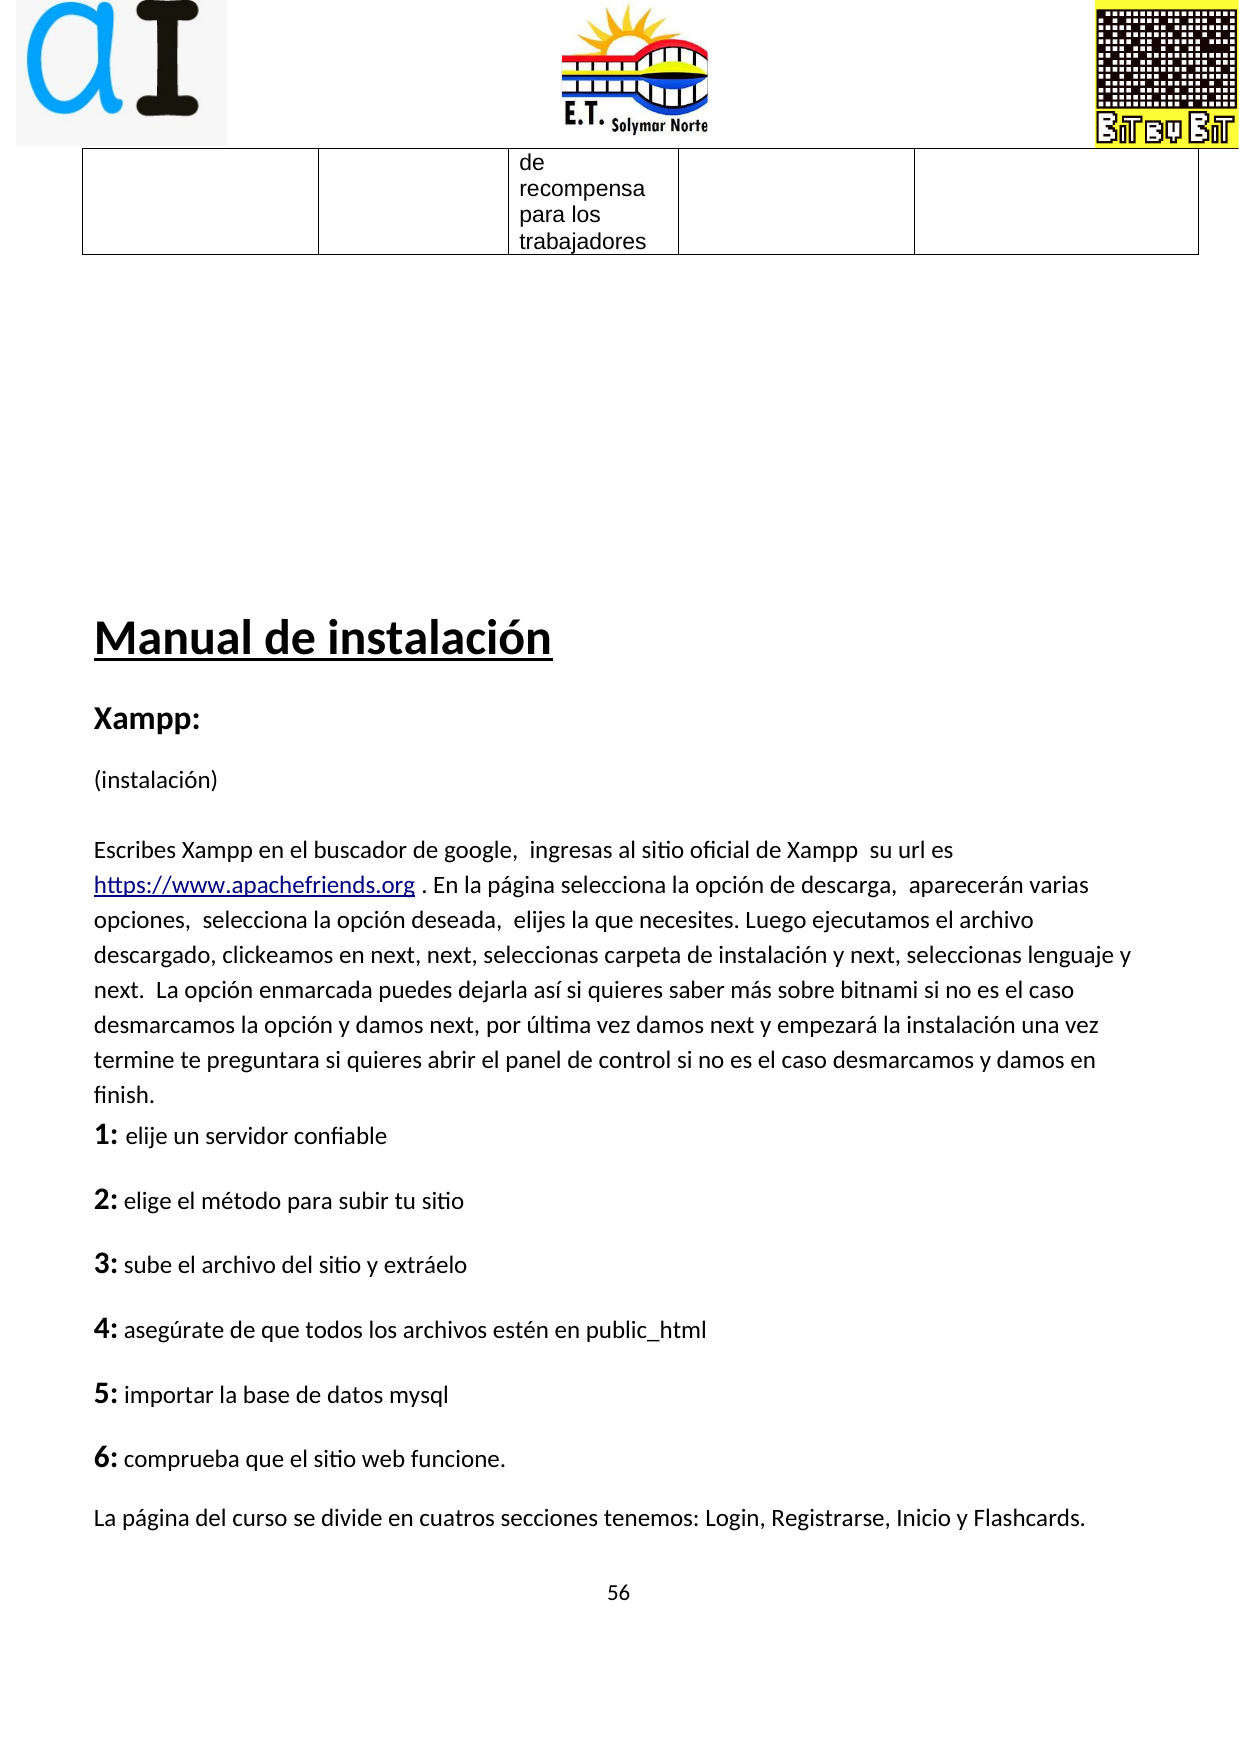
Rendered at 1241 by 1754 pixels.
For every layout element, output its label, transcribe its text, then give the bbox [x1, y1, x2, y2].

text 3: sube el archivo del sitio y extráelo [94, 1244, 1143, 1282]
picture [561, 0, 708, 146]
text 1: elije un servidor confiable [94, 1114, 1143, 1153]
picture [16, 0, 228, 146]
text Manual de instalación [94, 606, 1143, 667]
text 2: elige el método para subir tu sitio [94, 1179, 1143, 1217]
table_cell [83, 149, 318, 254]
text 4: asegúrate de que todos los archivos estén en public_html [94, 1308, 1143, 1346]
text Escribes Xampp en el buscador de google, ingresas al sitio oficial de Xampp su url es https://www.apachefriends.org . En la página selecciona la opción de descarga, aparecerán varias opciones, selecciona la opción deseada, elijes la que necesites. Luego ejecutamos el archivo descargado, clickeamos en next, next, seleccionas carpeta de instalación y next, seleccionas lenguaje y next. La opción enmarcada puedes dejarla así si quieres saber más sobre bitnami si no es el caso desmarcamos la opción y damos next, por última vez damos next y empezará la instalación una vez termine te preguntara si quieres abrir el panel de control si no es el caso desmarcamos y damos en finish. [94, 834, 1143, 1110]
text 6: comprueba que el sitio web funcione. [94, 1437, 1143, 1476]
text La página del curso se divide en cuatros secciones tenemos: Login, Registrarse, Inicio y Flashcards. [94, 1502, 1143, 1532]
text Xampp: [94, 697, 1143, 738]
table_cell [319, 149, 508, 254]
table_cell [915, 149, 1198, 254]
text 5: importar la base de datos mysql [94, 1373, 1143, 1411]
picture [1094, 0, 1239, 149]
text (instalación) [94, 764, 1143, 795]
table_cell [679, 149, 914, 254]
table_cell de recompensa para los trabajadores [509, 149, 678, 254]
